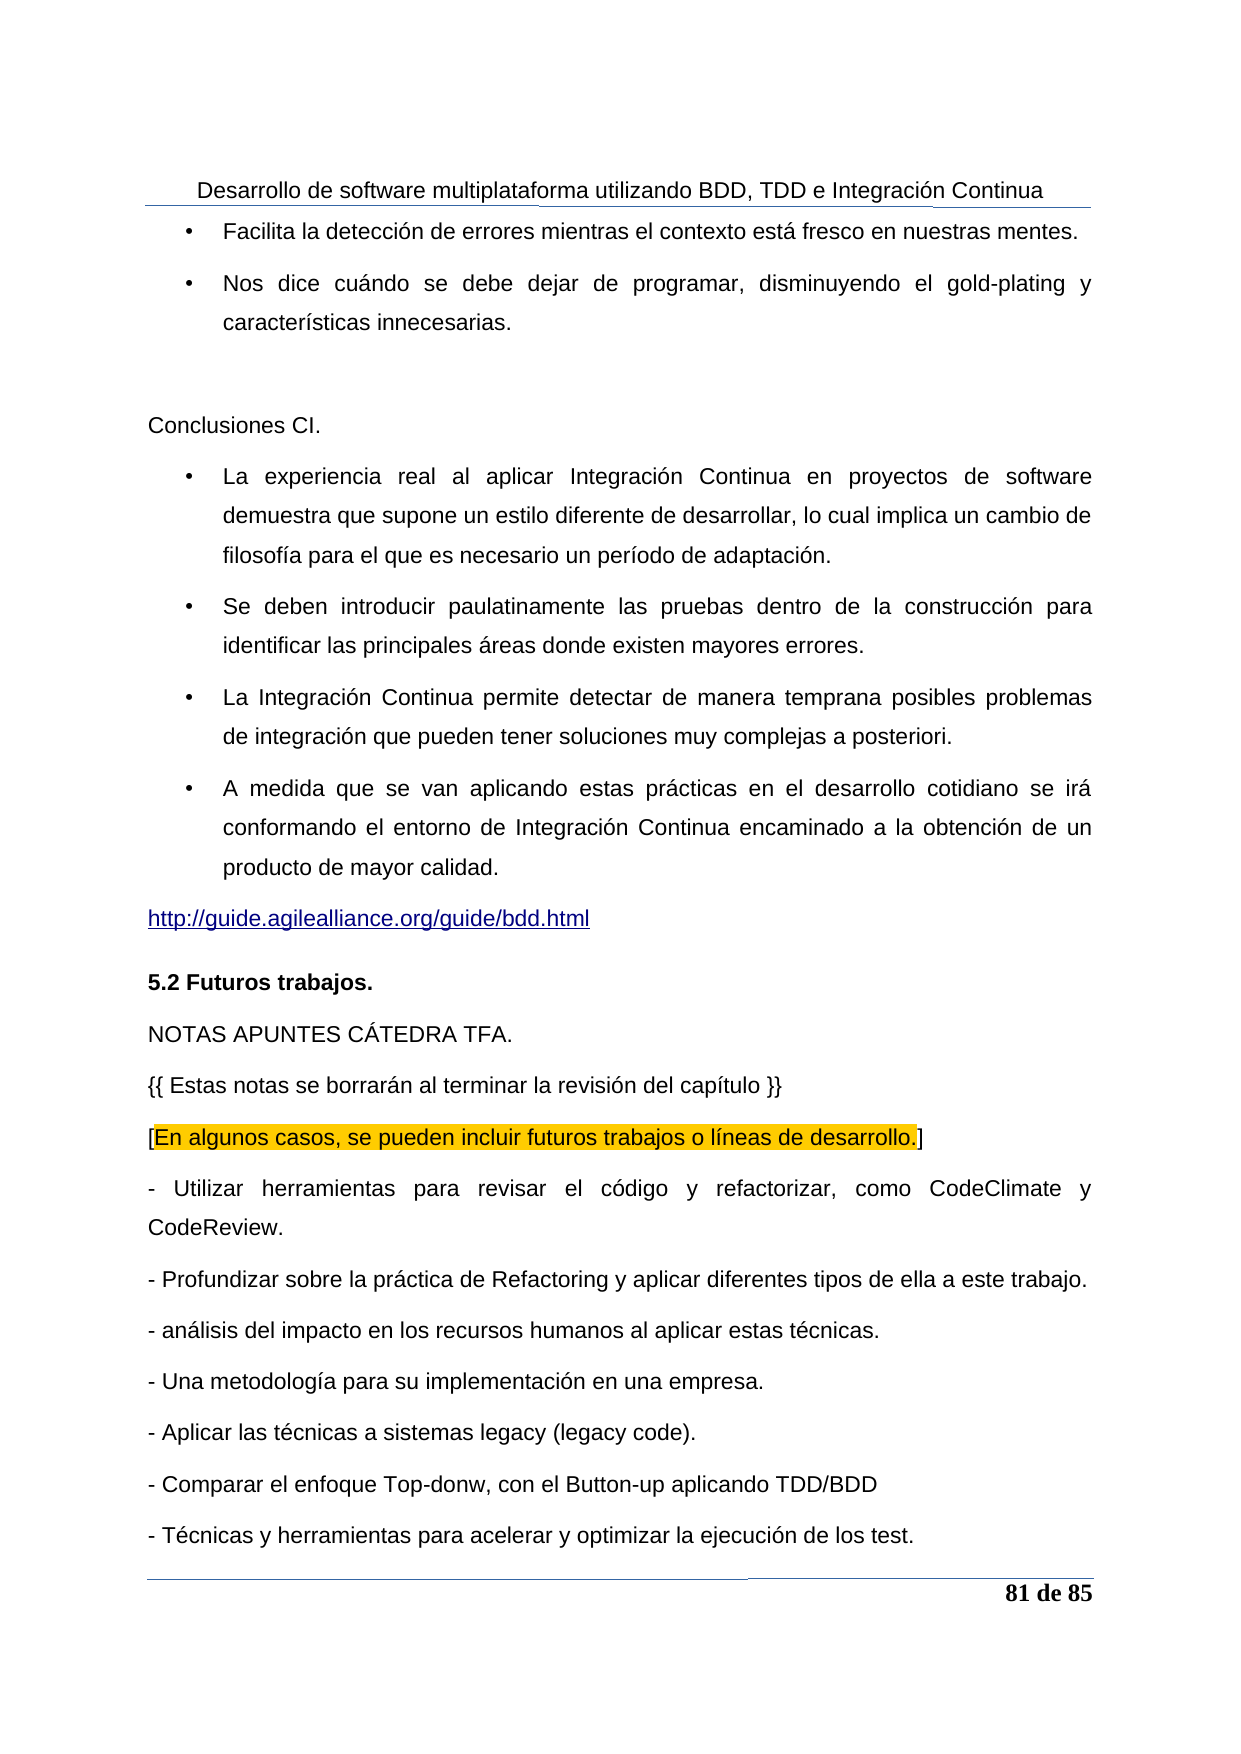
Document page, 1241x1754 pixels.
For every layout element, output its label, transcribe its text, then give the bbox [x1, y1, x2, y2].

list Se deben introducir paulatinamente las pruebas dentro de la construcción para identificar las principales áreas donde existen mayores errores. [185, 593, 1093, 659]
text http://guide.agilealliance.org/guide/bdd.html [148, 905, 1093, 931]
text - Aplicar las técnicas a sistemas legacy (legacy code). [148, 1419, 1093, 1446]
subtitle 5.2 Futuros trabajos. [148, 969, 1093, 996]
text - Una metodología para su implementación en una empresa. [148, 1368, 1093, 1394]
text - Profundizar sobre la práctica de Refactoring y aplicar diferentes tipos de ella a este trabajo. [148, 1266, 1093, 1292]
text Conclusiones CI. [148, 412, 1093, 438]
list Facilita la detección de errores mientras el contexto está fresco en nuestras mentes. [185, 218, 1093, 245]
text - Técnicas y herramientas para acelerar y optimizar la ejecución de los test. [148, 1522, 1093, 1548]
text - Utilizar herramientas para revisar el código y refactorizar, como CodeClimate y CodeReview. [148, 1175, 1093, 1241]
text {{ Estas notas se borrarán al terminar la revisión del capítulo }} [148, 1072, 1093, 1099]
text - Comparar el enfoque Top-donw, con el Button-up aplicando TDD/BDD [148, 1471, 1093, 1497]
list Nos dice cuándo se debe dejar de programar, disminuyendo el gold-plating y características innecesarias. [185, 269, 1093, 335]
text - análisis del impacto en los recursos humanos al aplicar estas técnicas. [148, 1317, 1093, 1343]
text NOTAS APUNTES CÁTEDRA TFA. [148, 1021, 1093, 1047]
list A medida que se van aplicando estas prácticas en el desarrollo cotidiano se irá conformando el entorno de Integración Continua encaminado a la obtención de un producto de mayor calidad. [185, 774, 1093, 880]
list La experiencia real al aplicar Integración Continua en proyectos de software demuestra que supone un estilo diferente de desarrollar, lo cual implica un cambio de filosofía para el que es necesario un período de adaptación. [185, 463, 1093, 568]
text [En algunos casos, se pueden incluir futuros trabajos o líneas de desarrollo.] [148, 1124, 1093, 1150]
list La Integración Continua permite detectar de manera temprana posibles problemas de integración que pueden tener soluciones muy complejas a posteriori. [185, 684, 1093, 749]
